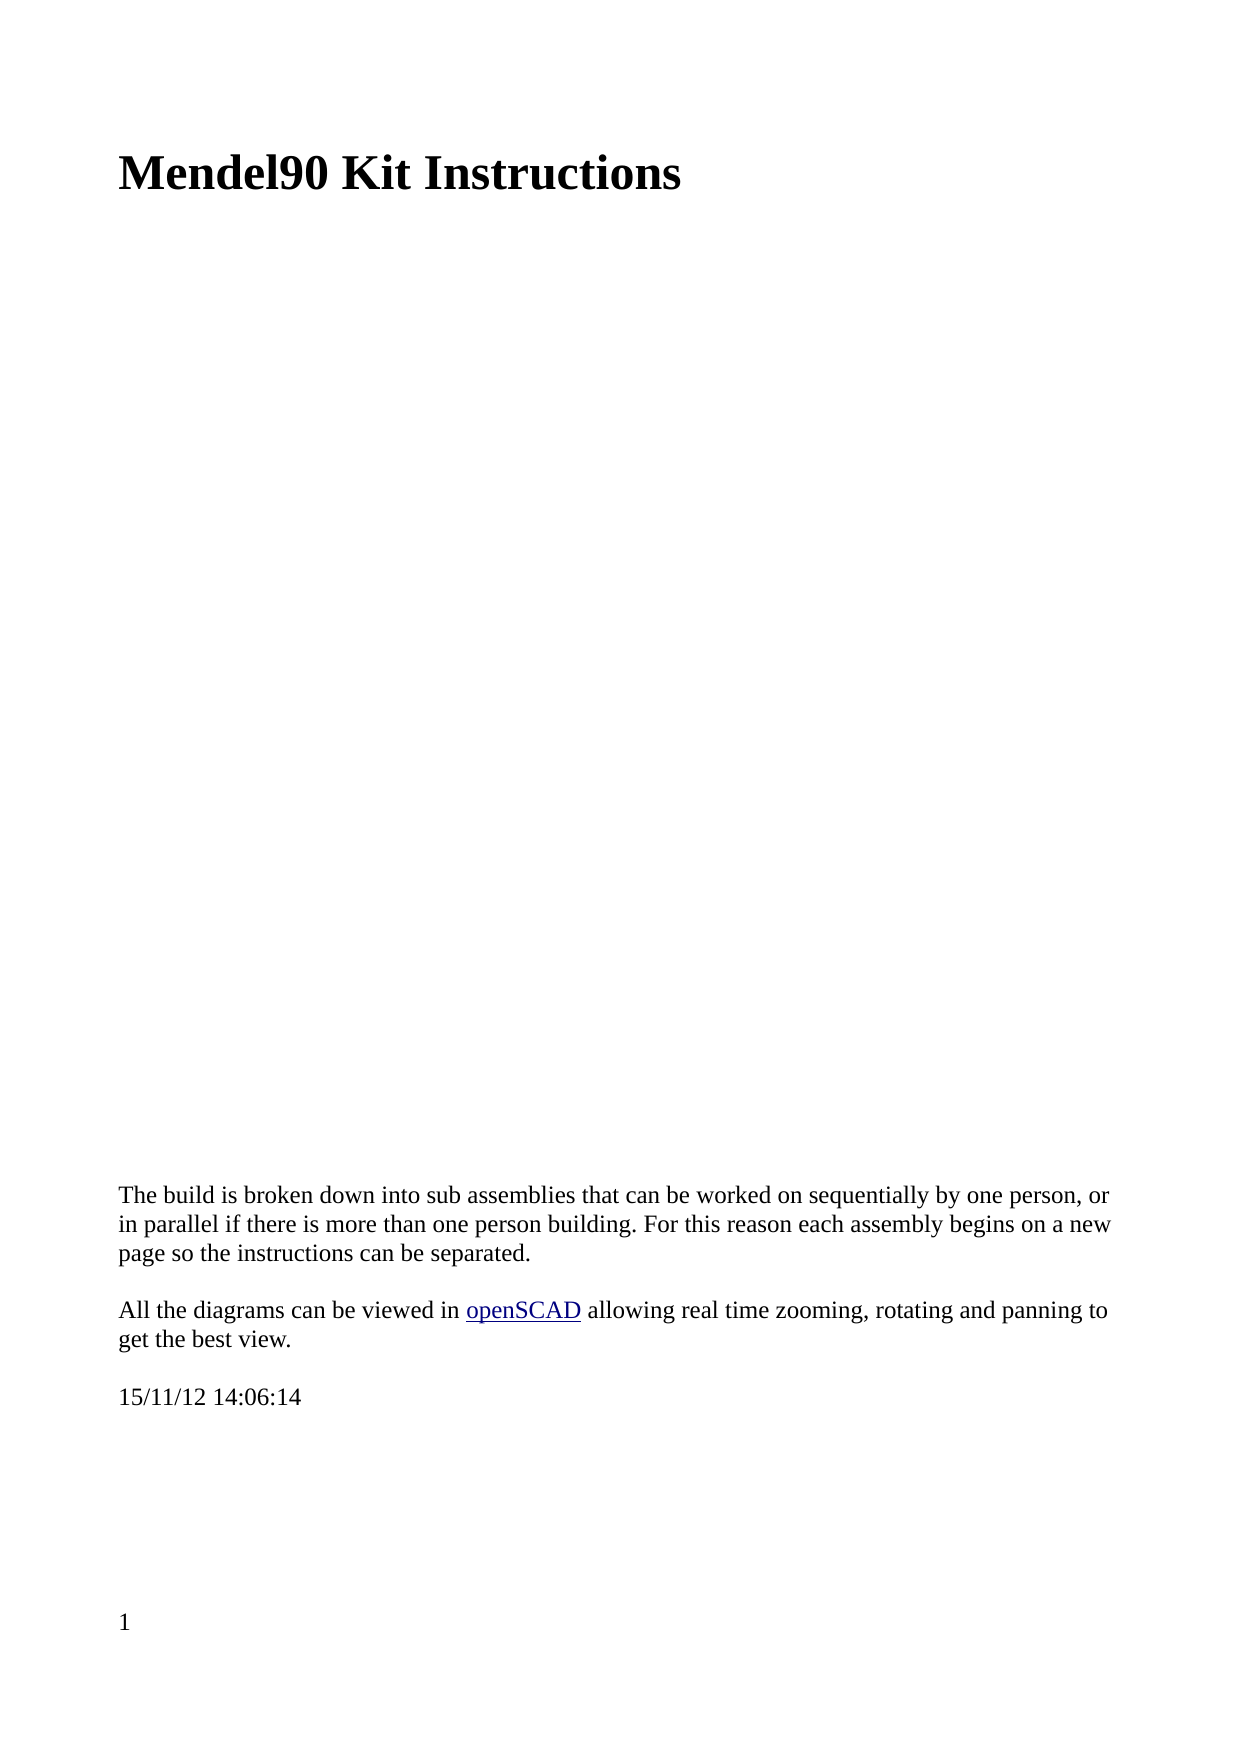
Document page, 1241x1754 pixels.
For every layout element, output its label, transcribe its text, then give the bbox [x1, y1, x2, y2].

text 15/11/12 14:06:15 [118, 1382, 1122, 1411]
subtitle Mendel90 Kit Instructions [118, 143, 1122, 201]
text The build is broken down into sub assemblies that can be worked on sequentially by one person, or in parallel if there is more than one person building. For this reason each assembly begins on a new page so the instructions can be separated. [118, 1181, 1122, 1267]
text All the diagrams can be viewed in openSCAD allowing real time zooming, rotating and panning to get the best view. [118, 1296, 1122, 1353]
